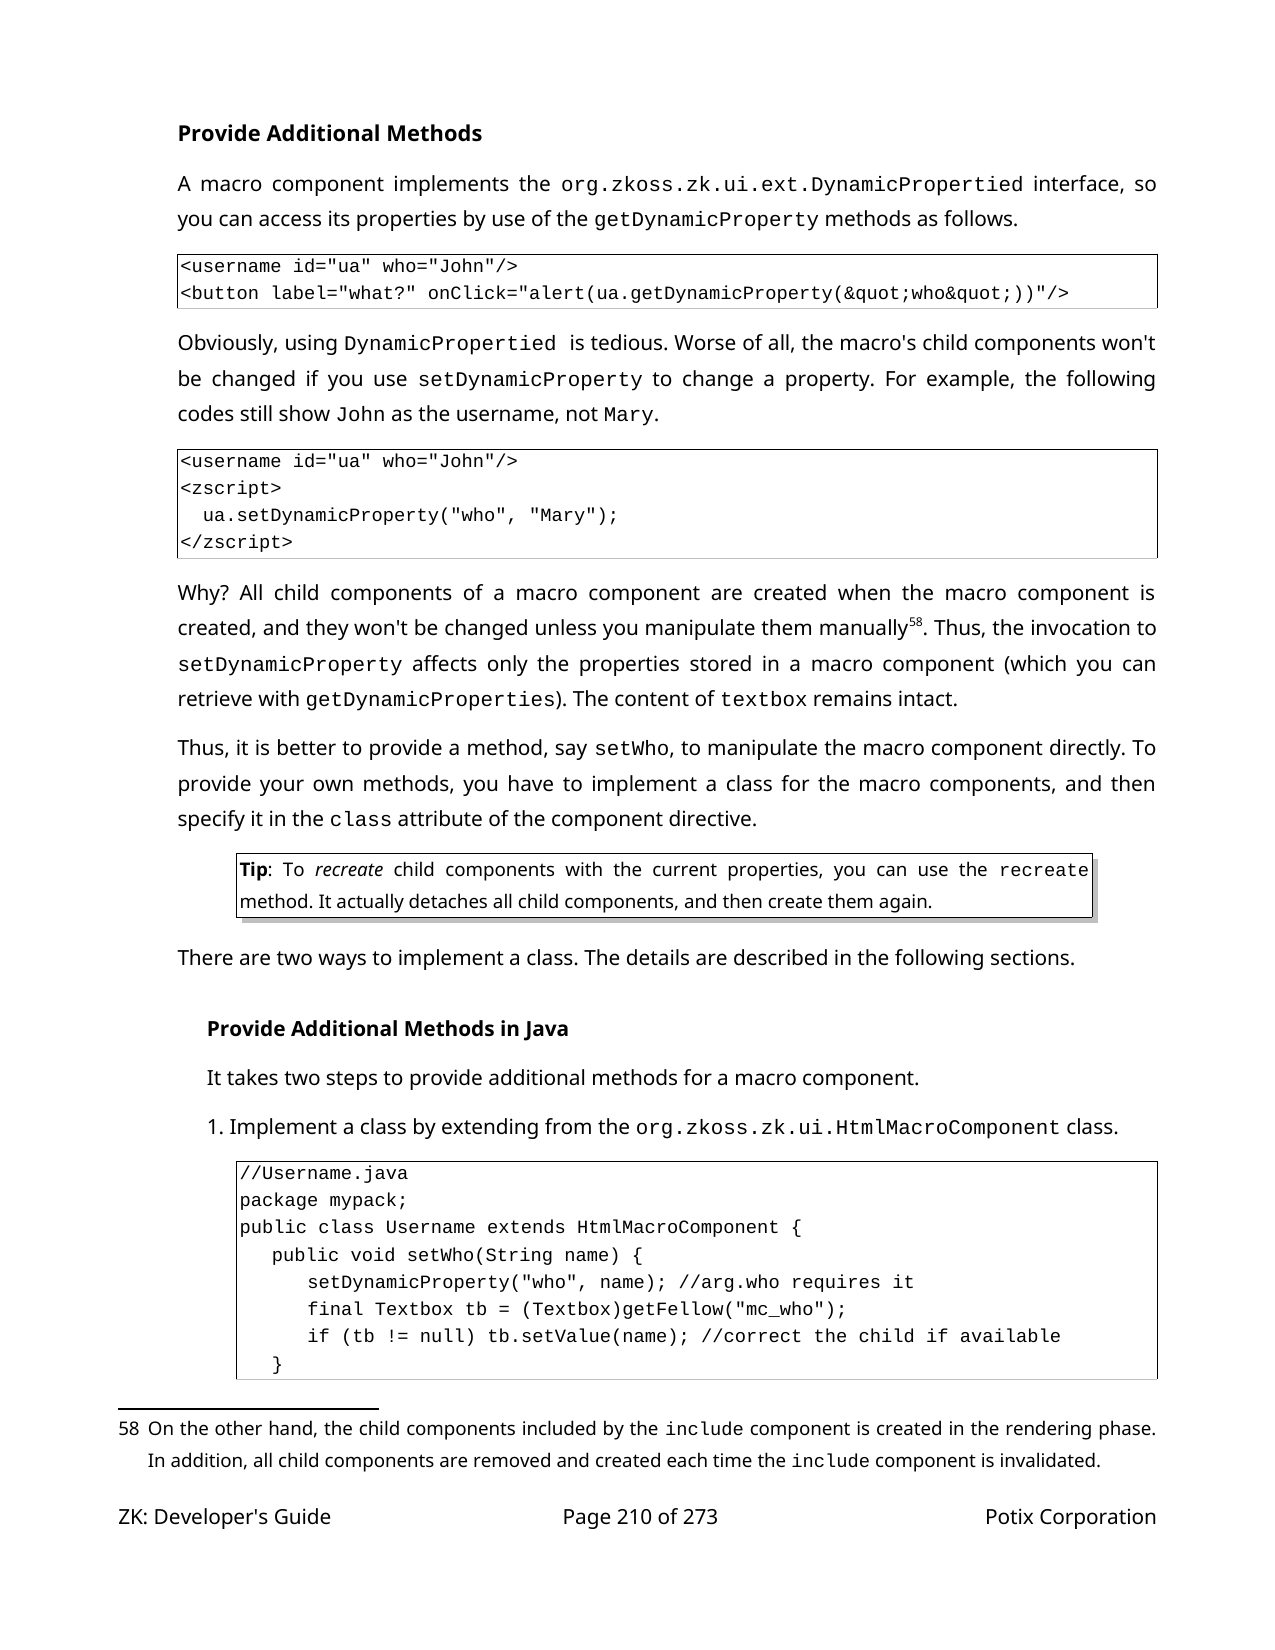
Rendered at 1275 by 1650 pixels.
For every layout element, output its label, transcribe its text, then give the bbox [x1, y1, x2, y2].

text ua.setDynamicProperty("who", "Mary"); [178, 503, 1157, 527]
text public class Username extends HtmlMacroComponent { [237, 1215, 1157, 1240]
subtitle Provide Additional Methods [177, 118, 1157, 148]
text package mypack; [237, 1188, 1157, 1212]
text Thus, it is better to provide a method, say setWho, to manipulate the macro component directly. To provide your own methods, you have to implement a class for the macro components, and then specify it in the class attribute of the component directive. [177, 733, 1157, 833]
text </zscript> [178, 530, 1157, 558]
text public void setWho(String name) { [237, 1243, 1157, 1267]
text if (tb != null) tb.setValue(name); //correct the child if available [237, 1324, 1157, 1348]
text final Textbox tb = (Textbox)getFellow("mc_who"); [237, 1297, 1157, 1321]
text Obviously, using DynamicPropertied is tedious. Worse of all, the macro's child components won't be changed if you use setDynamicProperty to change a property. For example, the following codes still show John as the username, not Mary. [177, 328, 1157, 428]
text It takes two steps to provide additional methods for a macro component. [207, 1063, 1157, 1091]
text Tip: To recreate child components with the current properties, you can use the recreate method. It actually detaches all child components, and then create them again. [237, 854, 1092, 917]
text } [237, 1351, 1157, 1379]
text On the other hand, the child components included by the include component is created in the rendering phase. In addition, all child components are removed and created each time the include component is invalidated. [118, 1415, 1157, 1473]
text <button label="what?" onClick="alert(ua.getDynamicProperty(&quot;who&quot;))"/> [178, 281, 1157, 308]
text Why? All child components of a macro component are created when the macro component is created, and they won't be changed unless you manipulate them manually. Thus, the invocation to setDynamicProperty affects only the properties stored in a macro component (which you can retrieve with getDynamicProperties). The content of textbox remains intact. [177, 578, 1157, 713]
text <zscript> [178, 476, 1157, 500]
text //Username.java [237, 1162, 1157, 1185]
text <username id="ua" who="John"/> [178, 255, 1157, 278]
text A macro component implements the org.zkoss.zk.ui.ext.DynamicPropertied interface, so you can access its properties by use of the getDynamicProperty methods as follows. [177, 169, 1157, 233]
text <username id="ua" who="John"/> [178, 450, 1157, 473]
subtitle Provide Additional Methods in Java [207, 1014, 1157, 1042]
text setDynamicProperty("who", name); //arg.who requires it [237, 1270, 1157, 1294]
text 1. Implement a class by extending from the org.zkoss.zk.ui.HtmlMacroComponent class. [207, 1112, 1157, 1140]
text There are two ways to implement a class. The details are described in the following sections. [177, 943, 1157, 972]
